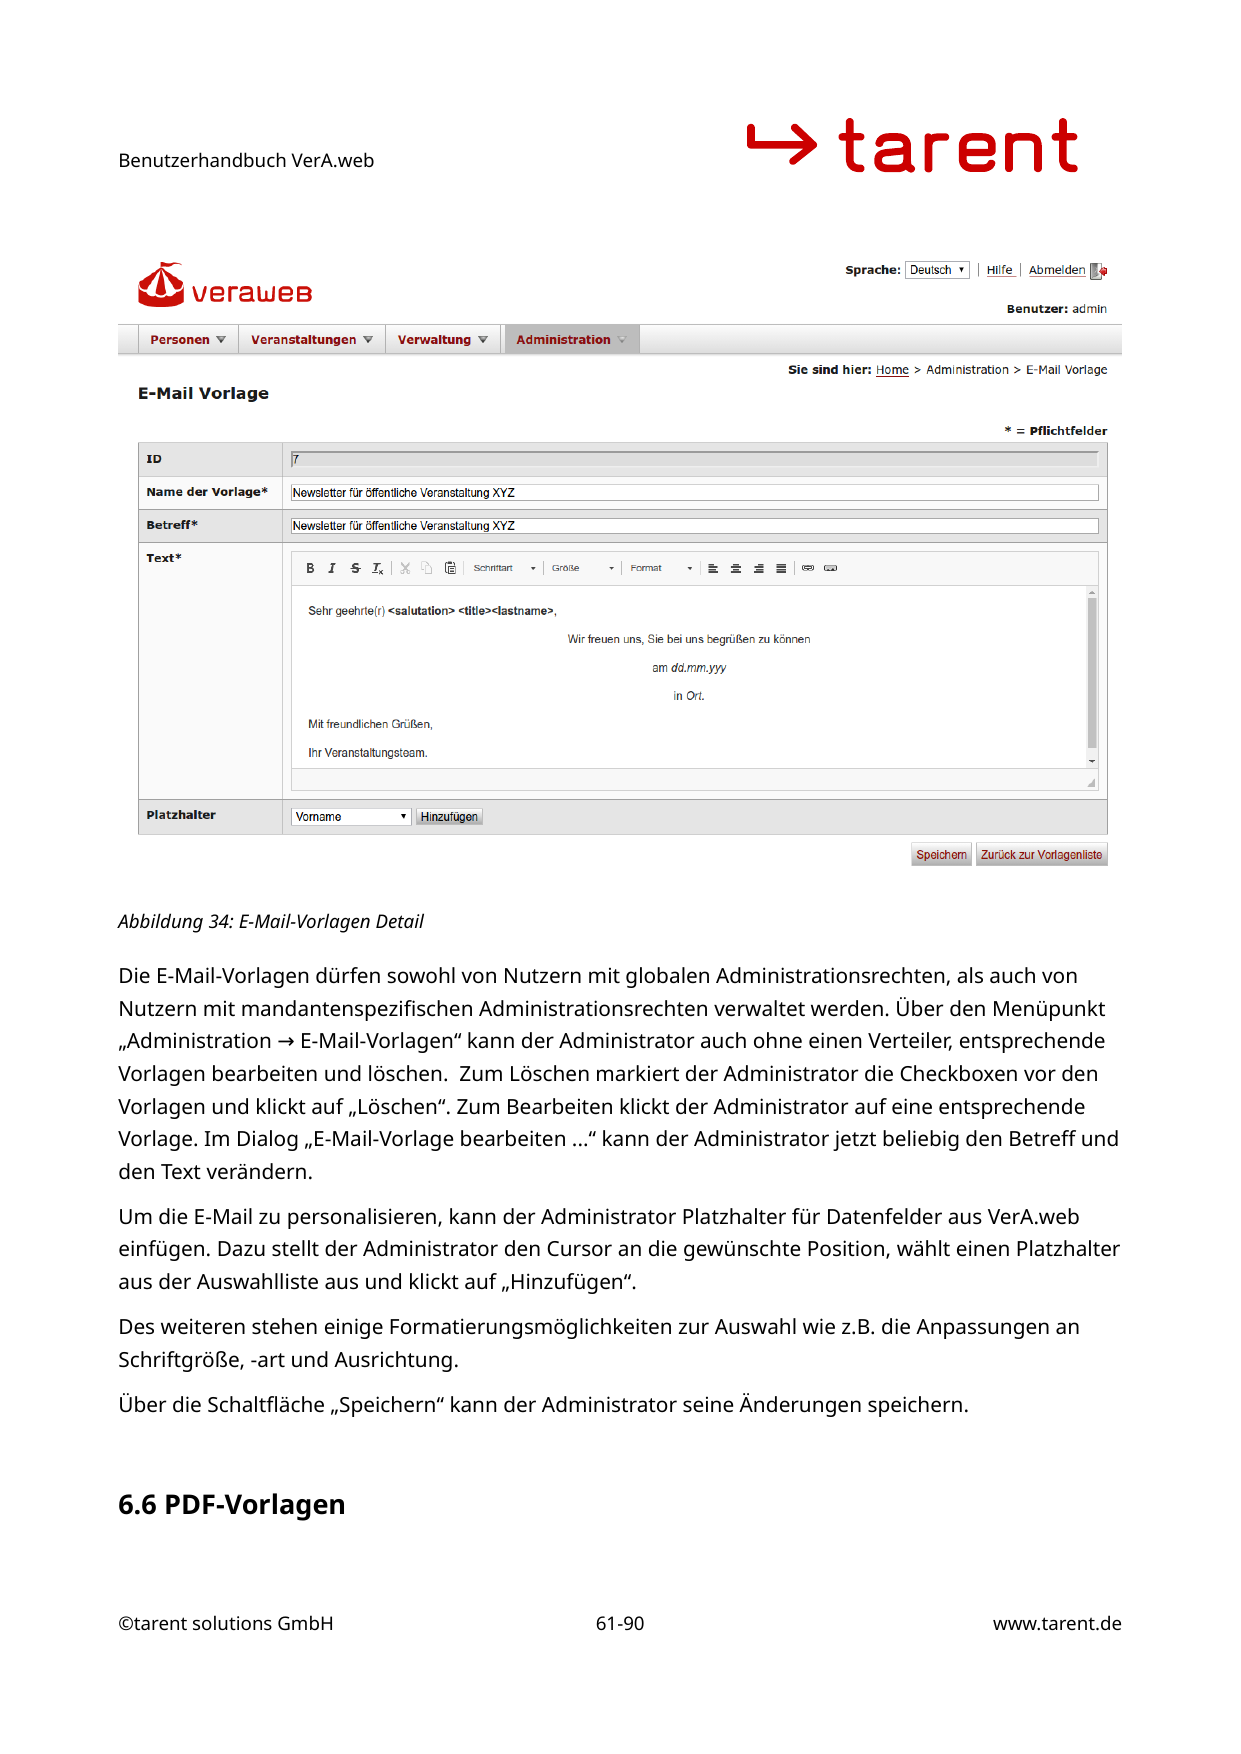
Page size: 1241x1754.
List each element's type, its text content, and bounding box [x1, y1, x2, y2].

text Die E-Mail-Vorlagen dürfen sowohl von Nutzern mit globalen Administrationsrechten, als auch von Nutzern mit mandantenspezifischen Administrationsrechten verwaltet werden. Über den Menüpunkt „Administration → E-Mail-Vorlagen“ kann der Administrator auch ohne einen Verteiler, entsprechende Vorlagen bearbeiten und löschen. Zum Löschen markiert der Administrator die Checkboxen vor den Vorlagen und klickt auf „Löschen“. Zum Bearbeiten klickt der Administrator auf eine entsprechende Vorlage. Im Dialog „E-Mail-Vorlage bearbeiten ...“ kann der Administrator jetzt beliebig den Betreff und den Text verändern. [118, 933, 1122, 1185]
subtitle PDF-Vorlagen [118, 1485, 1122, 1522]
text Abbildung 34: E-Mail-Vorlagen Detail [118, 881, 1122, 933]
text Über die Schaltfläche „Speichern“ kann der Administrator seine Änderungen speichern. [118, 1390, 1122, 1418]
text [118, 232, 1122, 256]
text Des weiteren stehen einige Formatierungsmöglichkeiten zur Auswahl wie z.B. die Anpassungen an Schriftgröße, -art und Ausrichtung. [118, 1312, 1122, 1373]
text Um die E-Mail zu personalisieren, kann der Administrator Platzhalter für Datenfelder aus VerA.web einfügen. Dazu stellt der Administrator den Cursor an die gewünschte Position, wählt einen Platzhalter aus der Auswahlliste aus und klickt auf „Hinzufügen“. [118, 1202, 1122, 1296]
picture [118, 256, 1122, 881]
